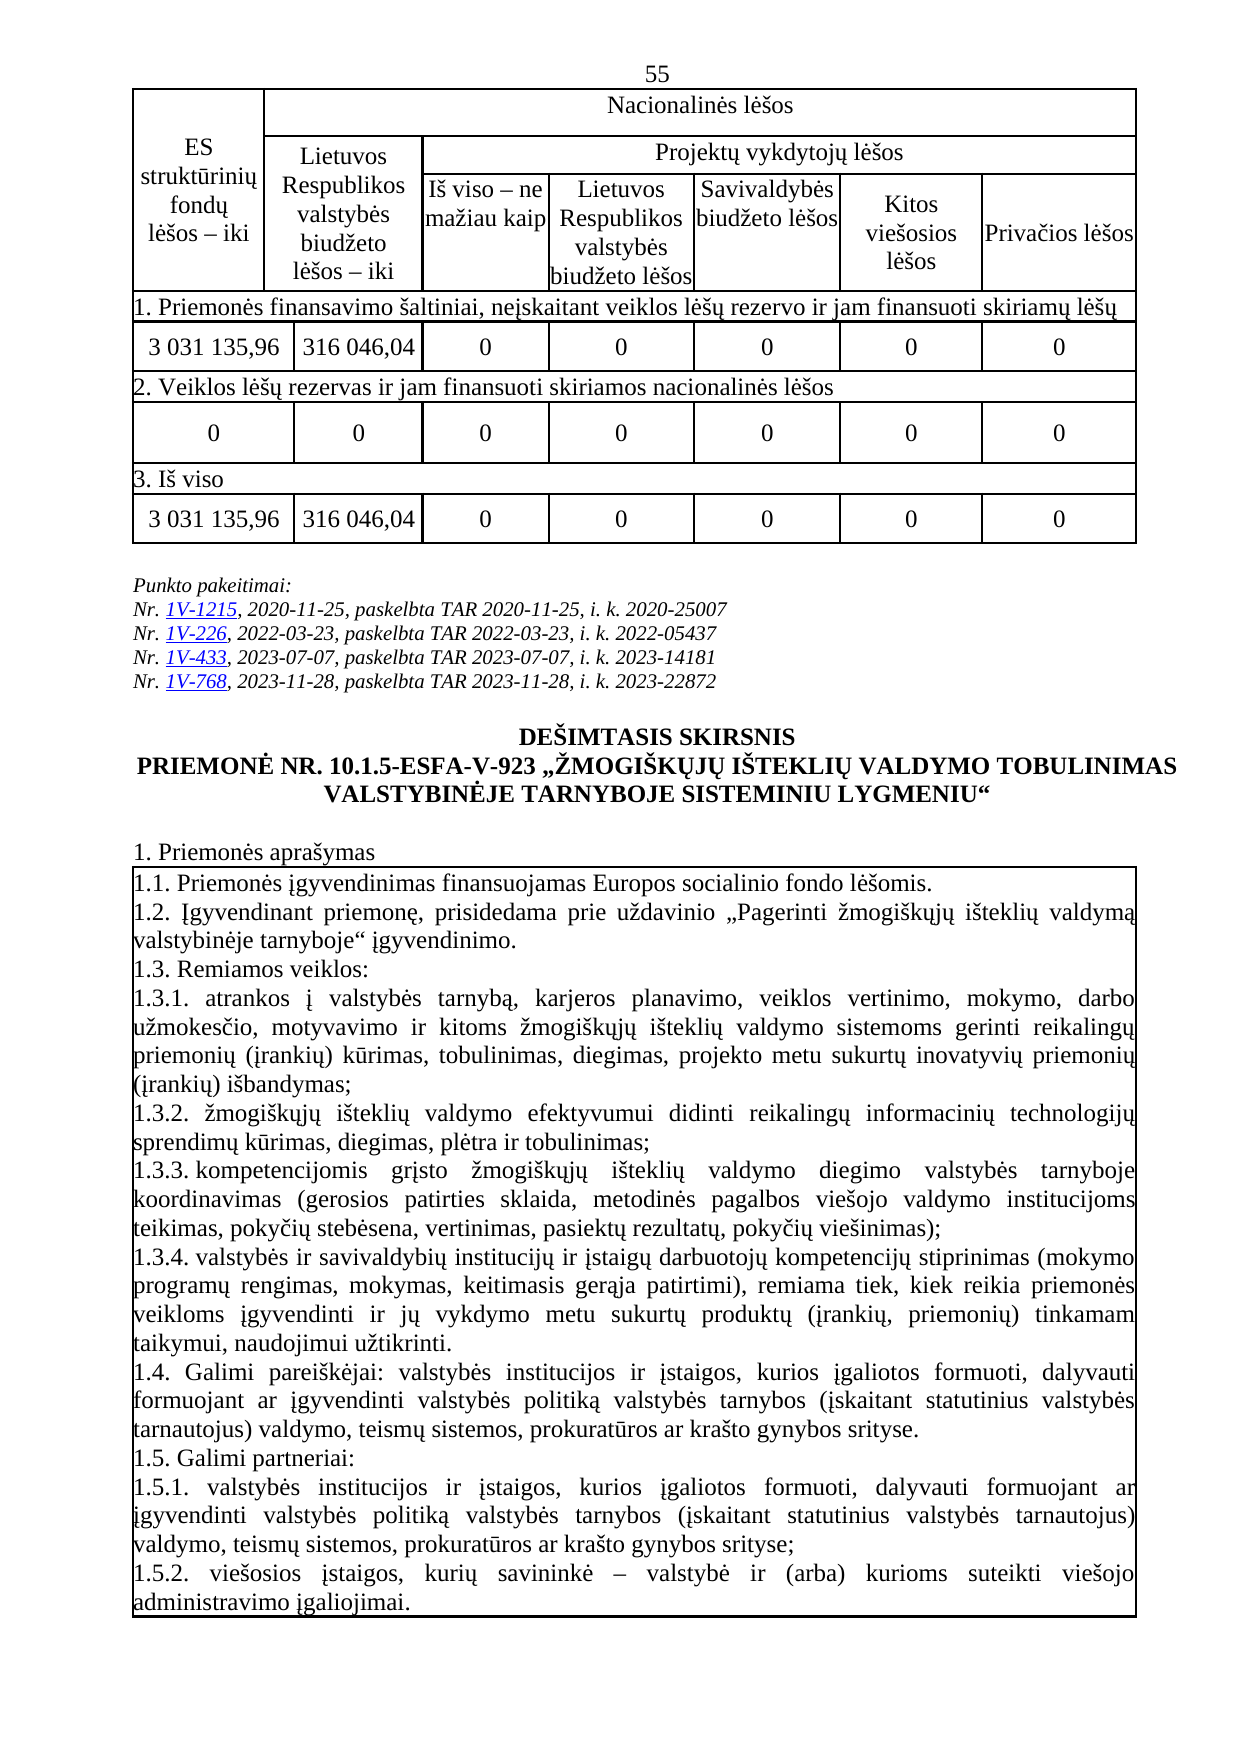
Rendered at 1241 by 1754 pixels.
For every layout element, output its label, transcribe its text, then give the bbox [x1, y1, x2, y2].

table_cell Lietuvos Respublikos valstybės biudžeto lėšos [550, 175, 693, 289]
table_cell 0 [295, 403, 421, 462]
table_cell 1.3. Remiamos veiklos: 1.3.1. atrankos į valstybės tarnybą, karjeros planavimo, veiklos vertinimo, mokymo, darbo užmokesčio, motyvavimo ir kitoms žmogiškųjų išteklių valdymo sistemoms gerinti reikalingų priemonių (įrankių) kūrimas, tobulinimas, diegimas, projekto metu sukurtų inovatyvių priemonių (įrankių) išbandymas; 1.3.2. žmogiškųjų išteklių valdymo efektyvumui didinti reikalingų informacinių technologijų sprendimų kūrimas, diegimas, plėtra ir tobulinimas; 1.3.3. kompetencijomis grįsto žmogiškųjų išteklių valdymo diegimo valstybės tarnyboje koordinavimas (gerosios patirties sklaida, metodinės pagalbos viešojo valdymo institucijoms teikimas, pokyčių stebėsena, vertinimas, pasiektų rezultatų, pokyčių viešinimas); 1.3.4. valstybės ir savivaldybių institucijų ir įstaigų darbuotojų kompetencijų stiprinimas (mokymo programų rengimas, mokymas, keitimasis gerąja patirtimi), remiama tiek, kiek reikia priemonės veikloms įgyvendinti ir jų vykdymo metu sukurtų produktų (įrankių, priemonių) tinkamam taikymui, naudojimui užtikrinti. [134, 954, 1135, 1357]
table_cell 316 046,04 [295, 495, 421, 542]
table_cell 0 [550, 495, 693, 542]
table_cell 3 031 135,96 [134, 495, 293, 542]
text Nr. 1V-433, 2023-07-07, paskelbta TAR 2023-07-07, i. k. 2023-14181 [133, 645, 1181, 669]
text Punkto pakeitimai: [133, 573, 1181, 597]
table_cell 0 [424, 403, 548, 462]
table_cell 0 [695, 495, 839, 542]
text Nr. 1V-226, 2022-03-23, paskelbta TAR 2022-03-23, i. k. 2022-05437 [133, 621, 1181, 645]
table_cell 0 [983, 403, 1135, 462]
text 1. Priemonės aprašymas [133, 837, 1181, 866]
table_cell 0 [695, 403, 839, 462]
table_cell Privačios lėšos [983, 175, 1135, 289]
table_cell Nacionalinės lėšos [265, 90, 1135, 135]
table_cell 3 031 135,96 [134, 323, 293, 370]
table_cell Lietuvos Respublikos valstybės biudžeto lėšos – iki [265, 137, 421, 289]
text DEŠIMTASIS SKIRSNIS [133, 722, 1181, 751]
table_cell 0 [983, 495, 1135, 542]
table_cell Iš viso – ne mažiau kaip [424, 175, 548, 289]
table_cell ES struktūrinių fondų lėšos – iki [134, 90, 263, 289]
table_cell 2. Veiklos lėšų rezervas ir jam finansuoti skiriamos nacionalinės lėšos [134, 372, 1135, 401]
table_header 1.1. Priemonės įgyvendinimas finansuojamas Europos socialinio fondo lėšomis. [134, 868, 1135, 897]
table_cell 1. Priemonės finansavimo šaltiniai, neįskaitant veiklos lėšų rezervo ir jam finansuoti skiriamų lėšų [134, 292, 1135, 320]
table_cell 316 046,04 [295, 323, 421, 370]
text Nr. 1V-1215, 2020-11-25, paskelbta TAR 2020-11-25, i. k. 2020-25007 [133, 597, 1181, 621]
table_cell 0 [841, 495, 981, 542]
text Nr. 1V-768, 2023-11-28, paskelbta TAR 2023-11-28, i. k. 2023-22872 [133, 669, 1181, 693]
table_cell 0 [550, 323, 693, 370]
table_cell 0 [695, 323, 839, 370]
table_cell 1.2. Įgyvendinant priemonę, prisidedama prie uždavinio „Pagerinti žmogiškųjų išteklių valdymą valstybinėje tarnyboje“ įgyvendinimo. [134, 897, 1135, 954]
table_cell 0 [841, 403, 981, 462]
table_cell 0 [550, 403, 693, 462]
table_cell 0 [424, 495, 548, 542]
table_cell 0 [134, 403, 293, 462]
table_cell 1.4. Galimi pareiškėjai: valstybės institucijos ir įstaigos, kurios įgaliotos formuoti, dalyvauti formuojant ar įgyvendinti valstybės politiką valstybės tarnybos (įskaitant statutinius valstybės tarnautojus) valdymo, teismų sistemos, prokuratūros ar krašto gynybos srityse. 1.5. Galimi partneriai: 1.5.1. valstybės institucijos ir įstaigos, kurios įgaliotos formuoti, dalyvauti formuojant ar įgyvendinti valstybės politiką valstybės tarnybos (įskaitant statutinius valstybės tarnautojus) valdymo, teismų sistemos, prokuratūros ar krašto gynybos srityse; 1.5.2. viešosios įstaigos, kurių savininkė – valstybė ir (arba) kurioms suteikti viešojo administravimo įgaliojimai. [134, 1357, 1135, 1615]
table_cell Projektų vykdytojų lėšos [424, 137, 1135, 172]
table_cell 0 [841, 323, 981, 370]
text PRIEMONĖ NR. 10.1.5-ESFA-V-923 „ŽMOGIŠKŲJŲ IŠTEKLIŲ VALDYMO TOBULINIMAS VALSTYBINĖJE TARNYBOJE SISTEMINIU LYGMENIU“ [133, 751, 1181, 808]
table_cell Kitos viešosios lėšos [841, 175, 981, 289]
table_cell Savivaldybės biudžeto lėšos [695, 175, 839, 289]
table_cell 3. Iš viso [134, 464, 1135, 493]
table_cell 0 [424, 323, 548, 370]
table_cell 0 [983, 323, 1135, 370]
